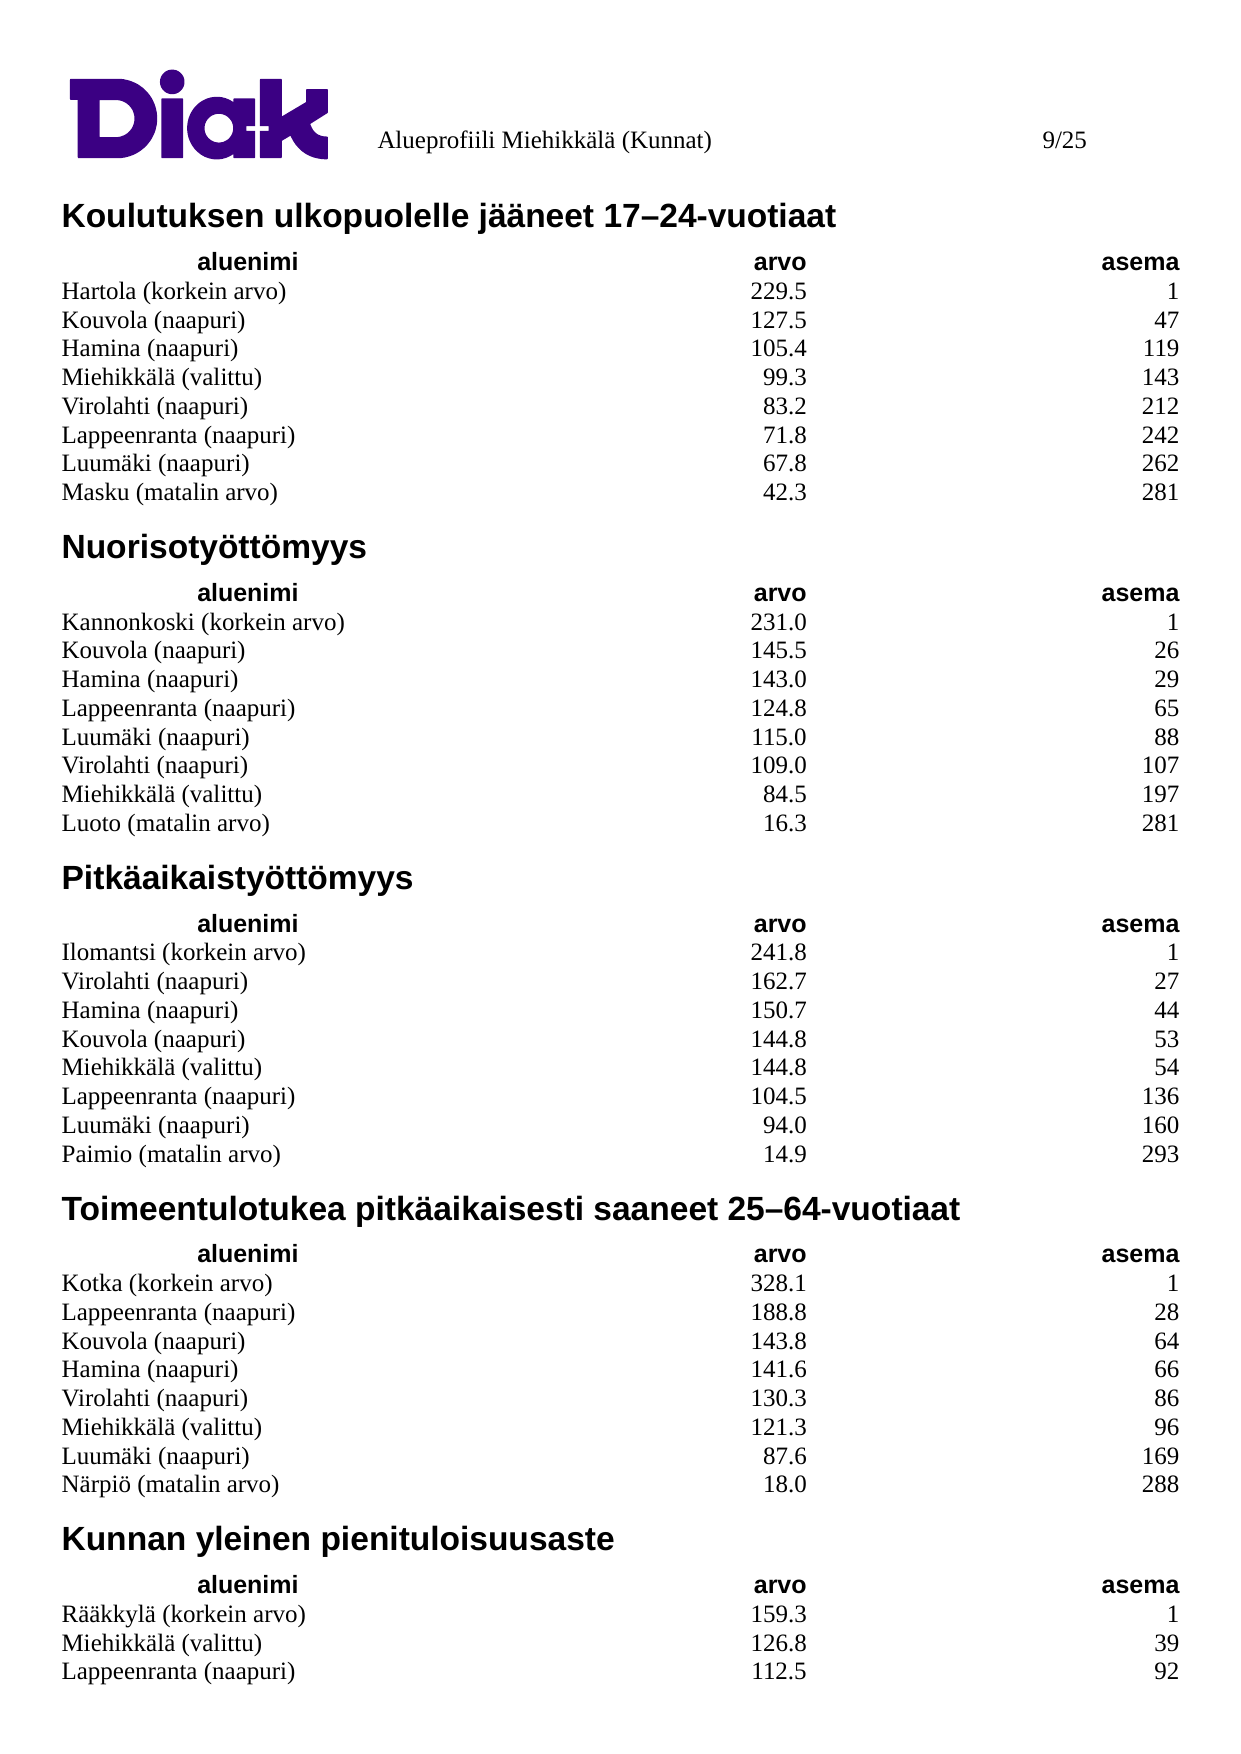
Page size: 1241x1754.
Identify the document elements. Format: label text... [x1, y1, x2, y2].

table_cell 65 [806, 693, 1179, 722]
table_cell 54 [806, 1053, 1179, 1081]
table_cell 115.0 [434, 722, 806, 751]
table_cell 150.7 [434, 995, 806, 1024]
table_cell 26 [806, 636, 1179, 664]
table_header aluenimi [61, 1240, 434, 1268]
table_cell 126.8 [434, 1628, 806, 1656]
table_cell Luumäki (naapuri) [61, 1110, 434, 1139]
table_cell Virolahti (naapuri) [61, 751, 434, 779]
table_cell Lappeenranta (naapuri) [61, 1081, 434, 1110]
table_cell 212 [806, 391, 1179, 420]
table_cell Miehikkälä (valittu) [61, 1053, 434, 1081]
table_cell 143.0 [434, 664, 806, 693]
table_cell 88 [806, 722, 1179, 751]
table_cell 242 [806, 420, 1179, 448]
table_cell Lappeenranta (naapuri) [61, 1297, 434, 1326]
table_cell Rääkkylä (korkein arvo) [61, 1599, 434, 1628]
table_cell 169 [806, 1441, 1179, 1469]
table_cell 27 [806, 966, 1179, 995]
table_cell 44 [806, 995, 1179, 1024]
table_cell 144.8 [434, 1053, 806, 1081]
table_cell 1 [806, 1599, 1179, 1628]
table_cell 99.3 [434, 362, 806, 391]
table_cell 121.3 [434, 1412, 806, 1441]
table_cell Kouvola (naapuri) [61, 305, 434, 333]
table_header arvo [434, 247, 806, 276]
table_cell Hamina (naapuri) [61, 1355, 434, 1383]
table_cell 127.5 [434, 305, 806, 333]
subtitle Pitkäaikaistyöttömyys [61, 858, 1179, 896]
table_cell 124.8 [434, 693, 806, 722]
table_cell Hartola (korkein arvo) [61, 276, 434, 305]
table_cell 29 [806, 664, 1179, 693]
table_cell 109.0 [434, 751, 806, 779]
table_cell 94.0 [434, 1110, 806, 1139]
table_cell Luumäki (naapuri) [61, 1441, 434, 1469]
table_cell 92 [806, 1656, 1179, 1685]
table_cell Kouvola (naapuri) [61, 1326, 434, 1354]
table_cell Närpiö (matalin arvo) [61, 1470, 434, 1498]
table_cell 159.3 [434, 1599, 806, 1628]
table_cell 83.2 [434, 391, 806, 420]
table_cell 160 [806, 1110, 1179, 1139]
table_header asema [806, 1570, 1179, 1599]
table_cell 136 [806, 1081, 1179, 1110]
subtitle Nuorisotyöttömyys [61, 527, 1179, 566]
table_cell 105.4 [434, 334, 806, 362]
table_cell 16.3 [434, 808, 806, 837]
table_cell Virolahti (naapuri) [61, 391, 434, 420]
table_cell Hamina (naapuri) [61, 664, 434, 693]
table_cell 66 [806, 1355, 1179, 1383]
table_cell 67.8 [434, 449, 806, 477]
table_cell Virolahti (naapuri) [61, 1383, 434, 1412]
table_cell Hamina (naapuri) [61, 995, 434, 1024]
table_cell 141.6 [434, 1355, 806, 1383]
table_cell 14.9 [434, 1139, 806, 1167]
table_cell Kouvola (naapuri) [61, 636, 434, 664]
table_cell 197 [806, 779, 1179, 808]
table_cell 328.1 [434, 1268, 806, 1297]
table_cell 229.5 [434, 276, 806, 305]
table_header aluenimi [61, 247, 434, 276]
table_cell 145.5 [434, 636, 806, 664]
table_cell Virolahti (naapuri) [61, 966, 434, 995]
table_cell 119 [806, 334, 1179, 362]
table_cell 96 [806, 1412, 1179, 1441]
table_cell Kotka (korkein arvo) [61, 1268, 434, 1297]
table_cell Miehikkälä (valittu) [61, 362, 434, 391]
table_cell Miehikkälä (valittu) [61, 1628, 434, 1656]
table_cell Luoto (matalin arvo) [61, 808, 434, 837]
table_header arvo [434, 578, 806, 607]
subtitle Koulutuksen ulkopuolelle jääneet 17–24-vuotiaat [61, 196, 1179, 235]
table_header arvo [434, 909, 806, 937]
table_header aluenimi [61, 578, 434, 607]
table_cell Hamina (naapuri) [61, 334, 434, 362]
table_cell 144.8 [434, 1024, 806, 1052]
table_header aluenimi [61, 1570, 434, 1599]
table_cell 143.8 [434, 1326, 806, 1354]
table_header aluenimi [61, 909, 434, 937]
table_cell 1 [806, 1268, 1179, 1297]
table_cell Ilomantsi (korkein arvo) [61, 938, 434, 966]
table_cell 162.7 [434, 966, 806, 995]
table_cell 262 [806, 449, 1179, 477]
table_cell 87.6 [434, 1441, 806, 1469]
table_header asema [806, 909, 1179, 937]
table_cell 281 [806, 477, 1179, 506]
table_cell 293 [806, 1139, 1179, 1167]
table_cell 86 [806, 1383, 1179, 1412]
table_cell 1 [806, 607, 1179, 636]
subtitle Toimeentulotukea pitkäaikaisesti saaneet 25–64-vuotiaat [61, 1188, 1179, 1227]
table_cell 130.3 [434, 1383, 806, 1412]
table_cell Miehikkälä (valittu) [61, 1412, 434, 1441]
table_cell 1 [806, 276, 1179, 305]
table_cell Lappeenranta (naapuri) [61, 420, 434, 448]
table_cell 112.5 [434, 1656, 806, 1685]
table_cell Masku (matalin arvo) [61, 477, 434, 506]
table_cell 107 [806, 751, 1179, 779]
table_cell 42.3 [434, 477, 806, 506]
table_cell 281 [806, 808, 1179, 837]
table_cell Paimio (matalin arvo) [61, 1139, 434, 1167]
table_cell 231.0 [434, 607, 806, 636]
table_header arvo [434, 1240, 806, 1268]
table_cell 288 [806, 1470, 1179, 1498]
table_header asema [806, 578, 1179, 607]
table_cell 53 [806, 1024, 1179, 1052]
table_cell 28 [806, 1297, 1179, 1326]
table_header arvo [434, 1570, 806, 1599]
table_cell 143 [806, 362, 1179, 391]
table_cell Lappeenranta (naapuri) [61, 693, 434, 722]
table_cell Kouvola (naapuri) [61, 1024, 434, 1052]
table_cell 39 [806, 1628, 1179, 1656]
table_cell 71.8 [434, 420, 806, 448]
table_cell 188.8 [434, 1297, 806, 1326]
table_cell 1 [806, 938, 1179, 966]
subtitle Kunnan yleinen pienituloisuusaste [61, 1519, 1179, 1558]
table_header asema [806, 247, 1179, 276]
table_cell Miehikkälä (valittu) [61, 779, 434, 808]
table_cell 84.5 [434, 779, 806, 808]
table_cell Luumäki (naapuri) [61, 449, 434, 477]
table_cell 241.8 [434, 938, 806, 966]
table_cell 64 [806, 1326, 1179, 1354]
table_cell 18.0 [434, 1470, 806, 1498]
table_cell 47 [806, 305, 1179, 333]
table_cell Luumäki (naapuri) [61, 722, 434, 751]
table_cell 104.5 [434, 1081, 806, 1110]
table_cell Kannonkoski (korkein arvo) [61, 607, 434, 636]
table_cell Lappeenranta (naapuri) [61, 1656, 434, 1685]
table_header asema [806, 1240, 1179, 1268]
